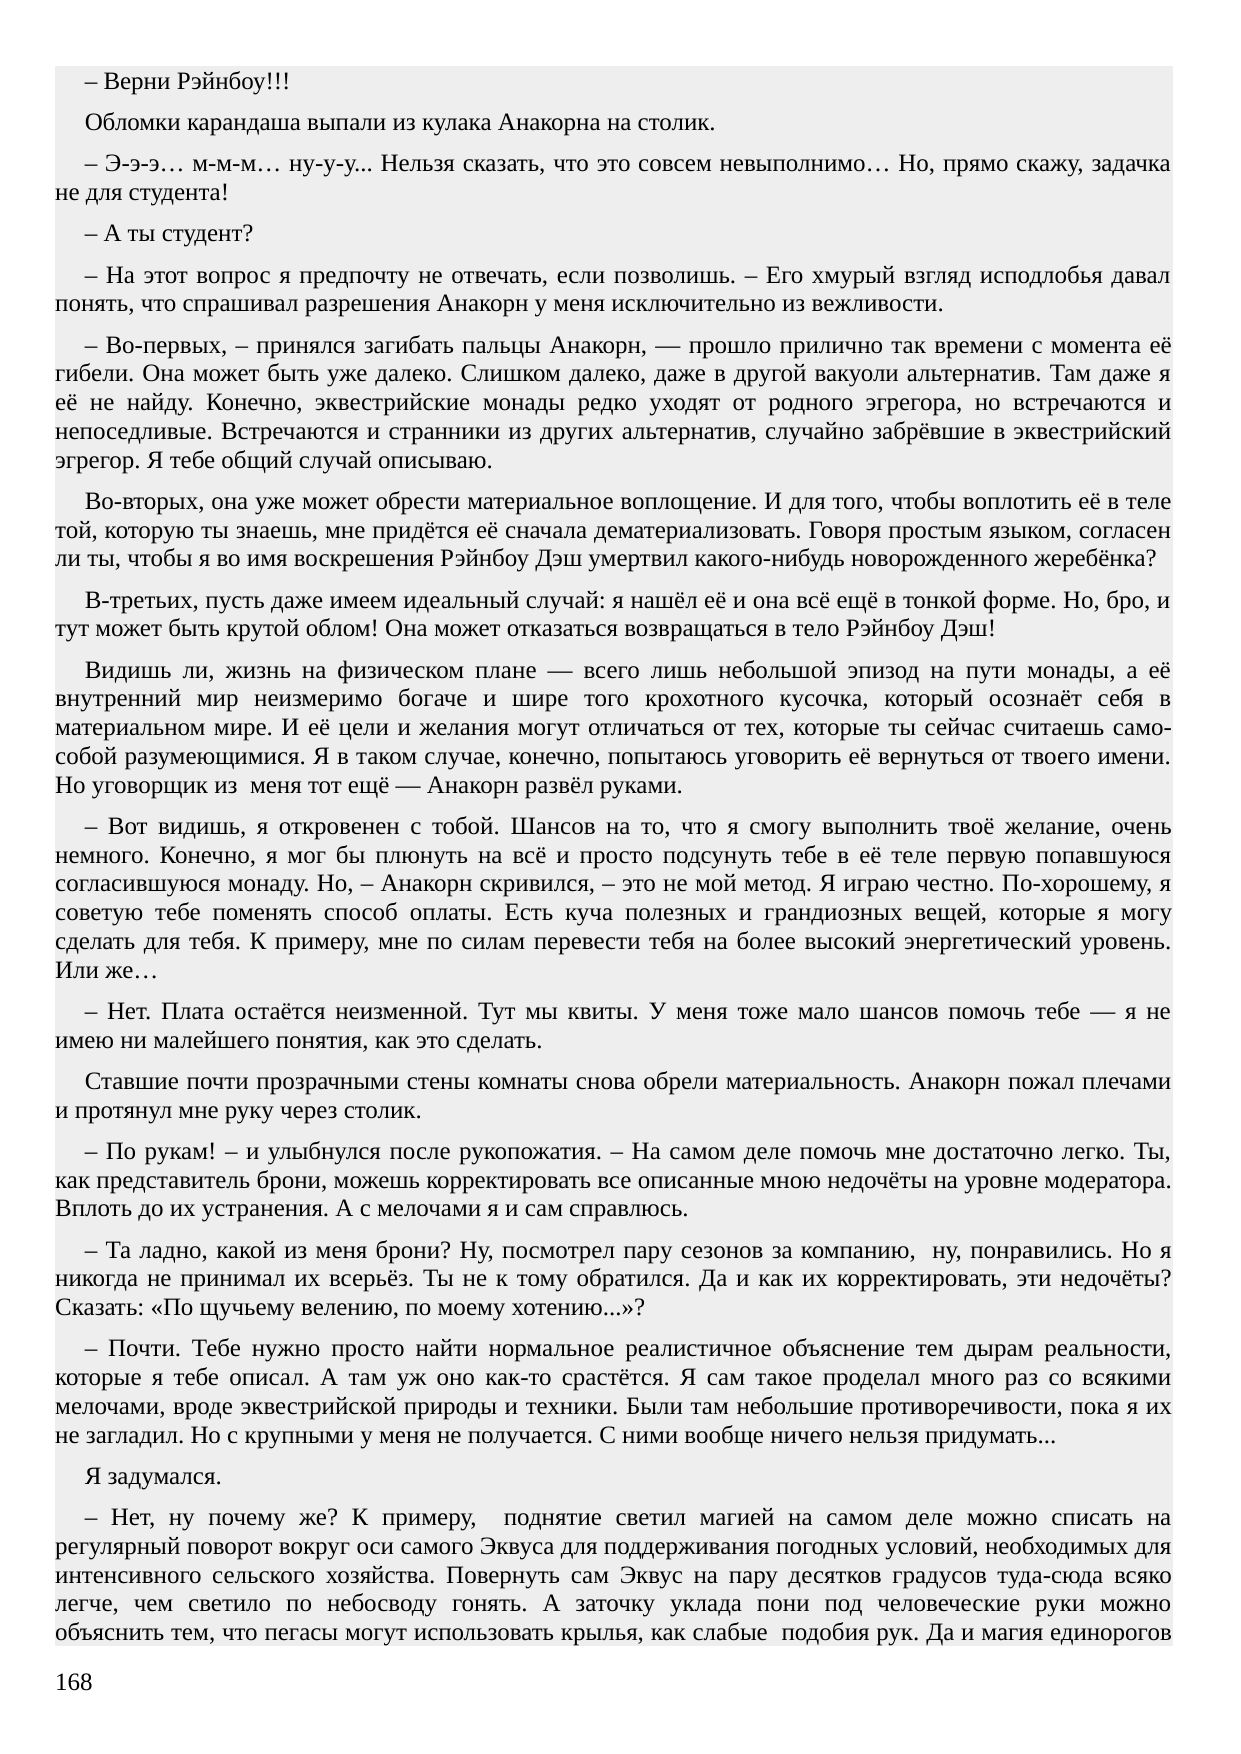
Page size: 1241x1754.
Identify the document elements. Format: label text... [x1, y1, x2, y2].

text Я задумался. [55, 1461, 1173, 1490]
text В-третьих, пусть даже имеем идеальный случай: я нашёл её и она всё ещё в тонкой форме. Но, бро, и тут может быть крутой облом! Она может отказаться возвращаться в тело Рэйнбоу Дэш! [55, 585, 1173, 642]
text – Верни Рэйнбоу!!! [55, 66, 1173, 95]
text – По рукам! – и улыбнулся после рукопожатия. – На самом деле помочь мне достаточно легко. Ты, как представитель брони, можешь корректировать все описанные мною недочёты на уровне модератора. Вплоть до их устранения. А с мелочами я и сам справлюсь. [55, 1136, 1173, 1222]
text Видишь ли, жизнь на физическом плане — всего лишь небольшой эпизод на пути монады, а её внутренний мир неизмеримо богаче и шире того крохотного кусочка, который осознаёт себя в материальном мире. И её цели и желания могут отличаться от тех, которые ты сейчас считаешь само-собой разумеющимися. Я в таком случае, конечно, попытаюсь уговорить её вернуться от твоего имени. Но уговорщик из меня тот ещё — Анакорн развёл руками. [55, 655, 1173, 798]
text – Вот видишь, я откровенен с тобой. Шансов на то, что я смогу выполнить твоё желание, очень немного. Конечно, я мог бы плюнуть на всё и просто подсунуть тебе в её теле первую попавшуюся согласившуюся монаду. Но, – Анакорн скривился, – это не мой метод. Я играю честно. По-хорошему, я советую тебе поменять способ оплаты. Есть куча полезных и грандиозных вещей, которые я могу сделать для тебя. К примеру, мне по силам перевести тебя на более высокий энергетический уровень. Или же… [55, 811, 1173, 983]
text Обломки карандаша выпали из кулака Анакорна на столик. [55, 107, 1173, 136]
text – На этот вопрос я предпочту не отвечать, если позволишь. – Его хмурый взгляд исподлобья давал понять, что спрашивал разрешения Анакорн у меня исключительно из вежливости. [55, 260, 1173, 317]
text – Э-э-э… м-м-м… ну-у-у... Нельзя сказать, что это совсем невыполнимо… Но, прямо скажу, задачка не для студента! [55, 148, 1173, 206]
text Ставшие почти прозрачными стены комнаты снова обрели материальность. Анакорн пожал плечами и протянул мне руку через столик. [55, 1066, 1173, 1123]
text – Та ладно, какой из меня брони? Ну, посмотрел пару сезонов за компанию, ну, понравились. Но я никогда не принимал их всерьёз. Ты не к тому обратился. Да и как их корректировать, эти недочёты? Сказать: «По щучьему велению, по моему хотению...»? [55, 1235, 1173, 1321]
text – Во-первых, – принялся загибать пальцы Анакорн, — прошло прилично так времени с момента её гибели. Она может быть уже далеко. Слишком далеко, даже в другой вакуоли альтернатив. Там даже я её не найду. Конечно, эквестрийские монады редко уходят от родного эгрегора, но встречаются и непоседливые. Встречаются и странники из других альтернатив, случайно забрёвшие в эквестрийский эгрегор. Я тебе общий случай описываю. [55, 330, 1173, 473]
text – А ты студент? [55, 218, 1173, 247]
text – Нет, ну почему же? К примеру, поднятие светил магией на самом деле можно списать на регулярный поворот вокруг оси самого Эквуса для поддерживания погодных условий, необходимых для интенсивного сельского хозяйства. Повернуть сам Эквус на пару десятков градусов туда-сюда всяко легче, чем светило по небосводу гонять. А заточку уклада пони под человеческие руки можно объяснить тем, что пегасы могут использовать крылья, как слабые подобия рук. Да и магия единорогов [55, 1502, 1173, 1646]
text – Почти. Тебе нужно просто найти нормальное реалистичное объяснение тем дырам реальности, которые я тебе описал. А там уж оно как-то срастётся. Я сам такое проделал много раз со всякими мелочами, вроде эквестрийской природы и техники. Были там небольшие противоречивости, пока я их не загладил. Но с крупными у меня не получается. С ними вообще ничего нельзя придумать... [55, 1333, 1173, 1448]
text – Нет. Плата остаётся неизменной. Тут мы квиты. У меня тоже мало шансов помочь тебе — я не имею ни малейшего понятия, как это сделать. [55, 996, 1173, 1053]
text Во-вторых, она уже может обрести материальное воплощение. И для того, чтобы воплотить её в теле той, которую ты знаешь, мне придётся её сначала дематериализовать. Говоря простым языком, согласен ли ты, чтобы я во имя воскрешения Рэйнбоу Дэш умертвил какого-нибудь новорожденного жеребёнка? [55, 486, 1173, 572]
